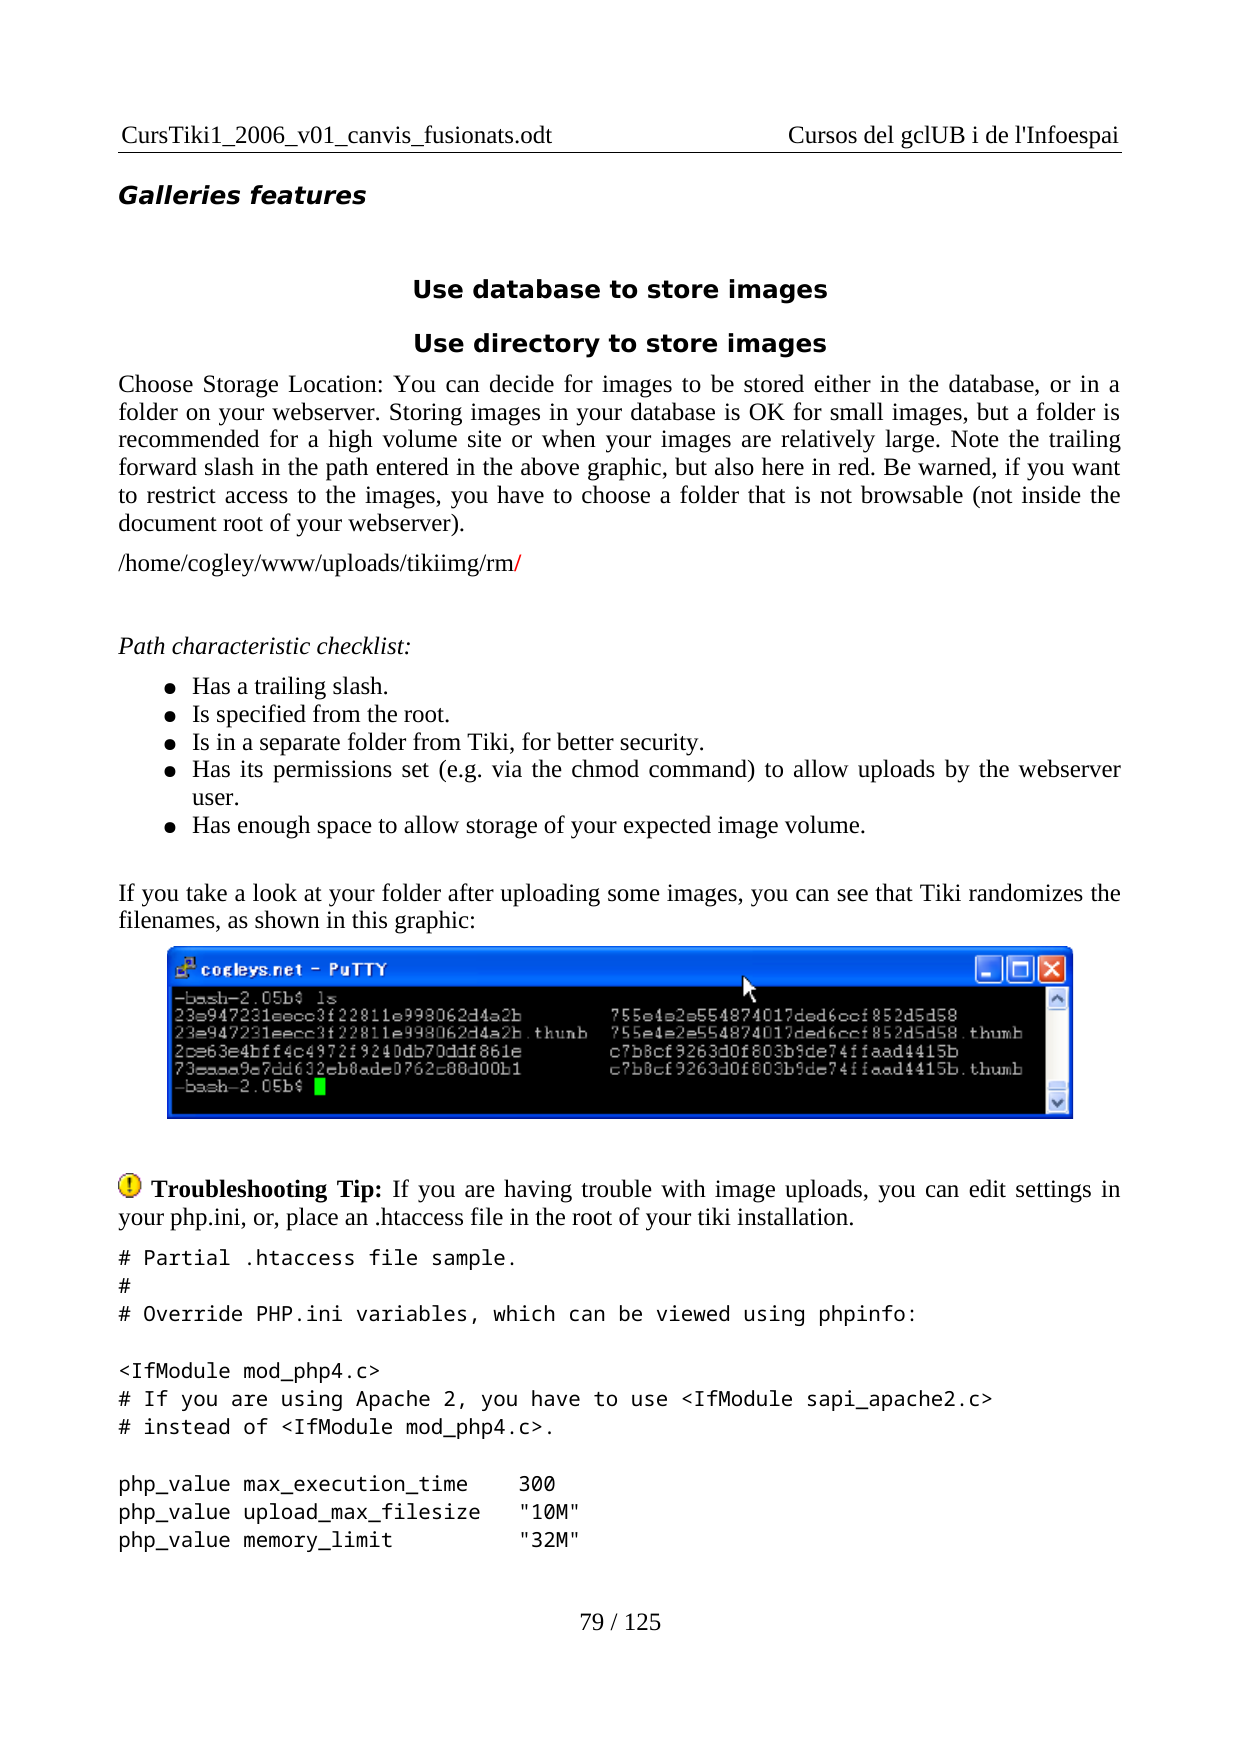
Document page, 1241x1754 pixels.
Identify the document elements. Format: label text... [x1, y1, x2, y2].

list Is specified from the root. [162, 700, 1122, 728]
text # If you are using Apache 2, you have to use <IfModule sapi_apache2.c> [118, 1384, 1122, 1412]
picture [167, 946, 1074, 1119]
text # Partial .htaccess file sample. [118, 1243, 1122, 1271]
text Choose Storage Location: You can decide for images to be stored either in the database, or in a folder on your webserver. Storing images in your database is OK for small images, but a folder is recommended for a high volume site or when your images are relatively large. Note the trailing forward slash in the path entered in the above graphic, but also here in red. Be warned, if you want to restrict access to the images, you have to choose a folder that is not browsable (not inside the document root of your webserver). [118, 370, 1122, 536]
text php_value upload_max_filesize "10M" [118, 1497, 1122, 1525]
text # [118, 1271, 1122, 1299]
list Has its permissions set (e.g. via the chmod command) to allow uploads by the webserver user. [162, 755, 1122, 811]
subtitle Galleries features [118, 181, 1122, 210]
text Troubleshooting Tip: If you are having trouble with image uploads, you can edit settings in your php.ini, or, place an .htaccess file in the root of your tiki installation. [118, 1118, 1122, 1230]
text # Override PHP.ini variables, which can be viewed using phpinfo: [118, 1299, 1122, 1328]
text <IfModule mod_php4.c> [118, 1356, 1122, 1384]
text /home/cogley/www/uploads/tikiimg/rm/ [118, 549, 1122, 577]
text If you take a look at your folder after uploading some images, you can see that Tiki randomizes the filenames, as shown in this graphic: [118, 851, 1122, 934]
subtitle Use database to store images [118, 275, 1122, 304]
list Is in a separate folder from Tiki, for better security. [162, 728, 1122, 755]
subtitle Use directory to store images [118, 329, 1122, 358]
text php_value max_execution_time 300 [118, 1469, 1122, 1497]
list Has enough space to allow storage of your expected image volume. [162, 811, 1122, 838]
text php_value memory_limit "32M" [118, 1525, 1122, 1553]
picture [118, 1173, 142, 1198]
text Path characteristic checklist: [118, 577, 1122, 660]
text # instead of <IfModule mod_php4.c>. [118, 1412, 1122, 1441]
list Has a trailing slash. [162, 672, 1122, 700]
